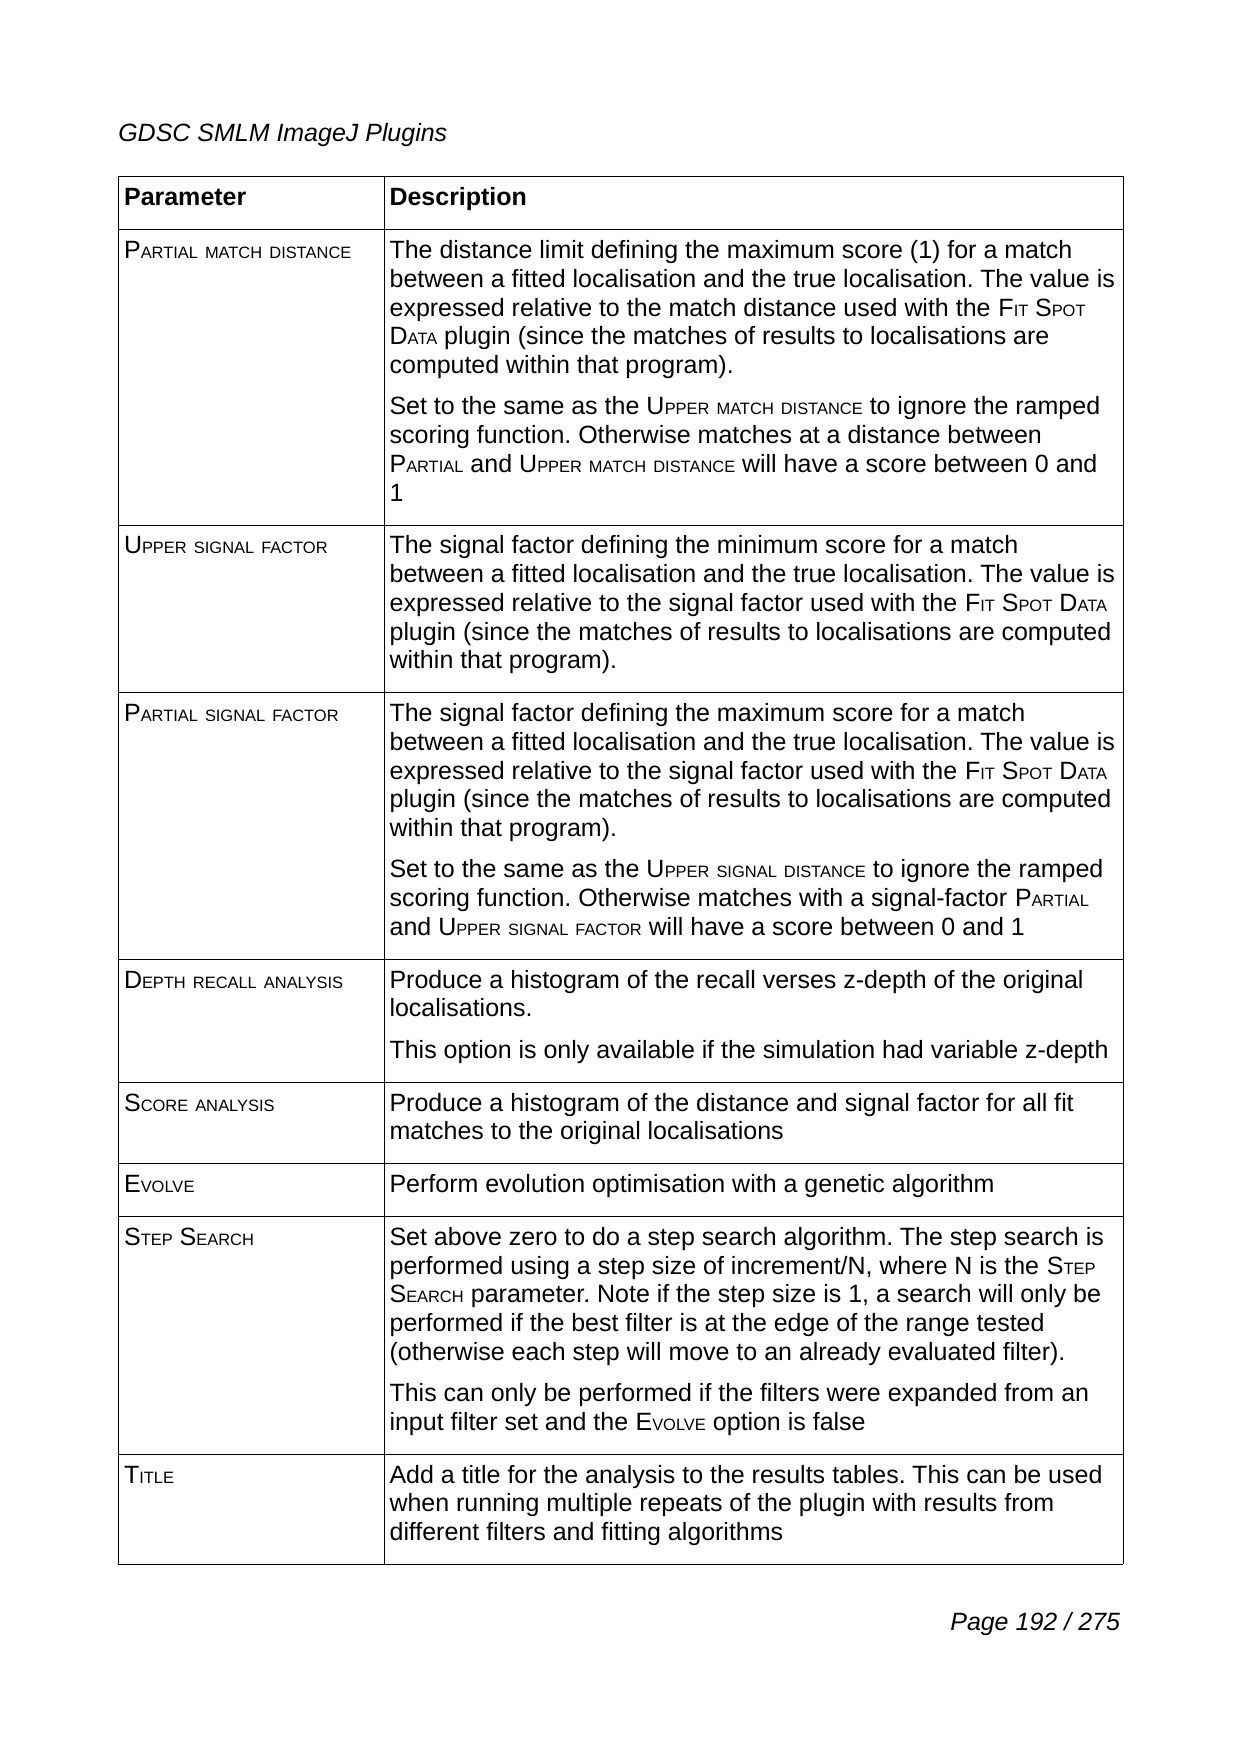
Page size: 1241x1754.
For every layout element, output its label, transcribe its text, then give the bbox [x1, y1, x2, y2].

table_cell Produce a histogram of the distance and signal factor for all fit matches to the original localisations [385, 1083, 1123, 1163]
table_header Description [385, 177, 1123, 229]
table_cell Upper signal factor [119, 526, 384, 692]
table_cell Partial signal factor [119, 693, 384, 959]
table_cell Partial match distance [119, 230, 384, 524]
table_cell Perform evolution optimisation with a genetic algorithm [385, 1164, 1123, 1216]
table_header Parameter [119, 177, 384, 229]
table_cell Set above zero to do a step search algorithm. The step search is performed using a step size of increment/N, where N is the Step Search parameter. Note if the step size is 1, a search will only be performed if the best filter is at the edge of the range tested (otherwise each step will move to an already evaluated filter). This can only be performed if the filters were expanded from an input filter set and the Evolve option is false [385, 1217, 1123, 1454]
table_cell Depth recall analysis [119, 960, 384, 1082]
table_cell The signal factor defining the minimum score for a match between a fitted localisation and the true localisation. The value is expressed relative to the signal factor used with the Fit Spot Data plugin (since the matches of results to localisations are computed within that program). [385, 526, 1123, 692]
table_cell Step Search [119, 1217, 384, 1454]
table_cell Evolve [119, 1164, 384, 1216]
table_cell Title [119, 1455, 384, 1564]
table_cell Produce a histogram of the recall verses z-depth of the original localisations. This option is only available if the simulation had variable z-depth [385, 960, 1123, 1082]
table_cell The distance limit defining the maximum score (1) for a match between a fitted localisation and the true localisation. The value is expressed relative to the match distance used with the Fit Spot Data plugin (since the matches of results to localisations are computed within that program). Set to the same as the Upper match distance to ignore the ramped scoring function. Otherwise matches at a distance between Partial and Upper match distance will have a score between 0 and 1 [385, 230, 1123, 524]
table_cell Add a title for the analysis to the results tables. This can be used when running multiple repeats of the plugin with results from different filters and fitting algorithms [385, 1455, 1123, 1564]
table_cell The signal factor defining the maximum score for a match between a fitted localisation and the true localisation. The value is expressed relative to the signal factor used with the Fit Spot Data plugin (since the matches of results to localisations are computed within that program). Set to the same as the Upper signal distance to ignore the ramped scoring function. Otherwise matches with a signal-factor Partial and Upper signal factor will have a score between 0 and 1 [385, 693, 1123, 959]
table_cell Score analysis [119, 1083, 384, 1163]
